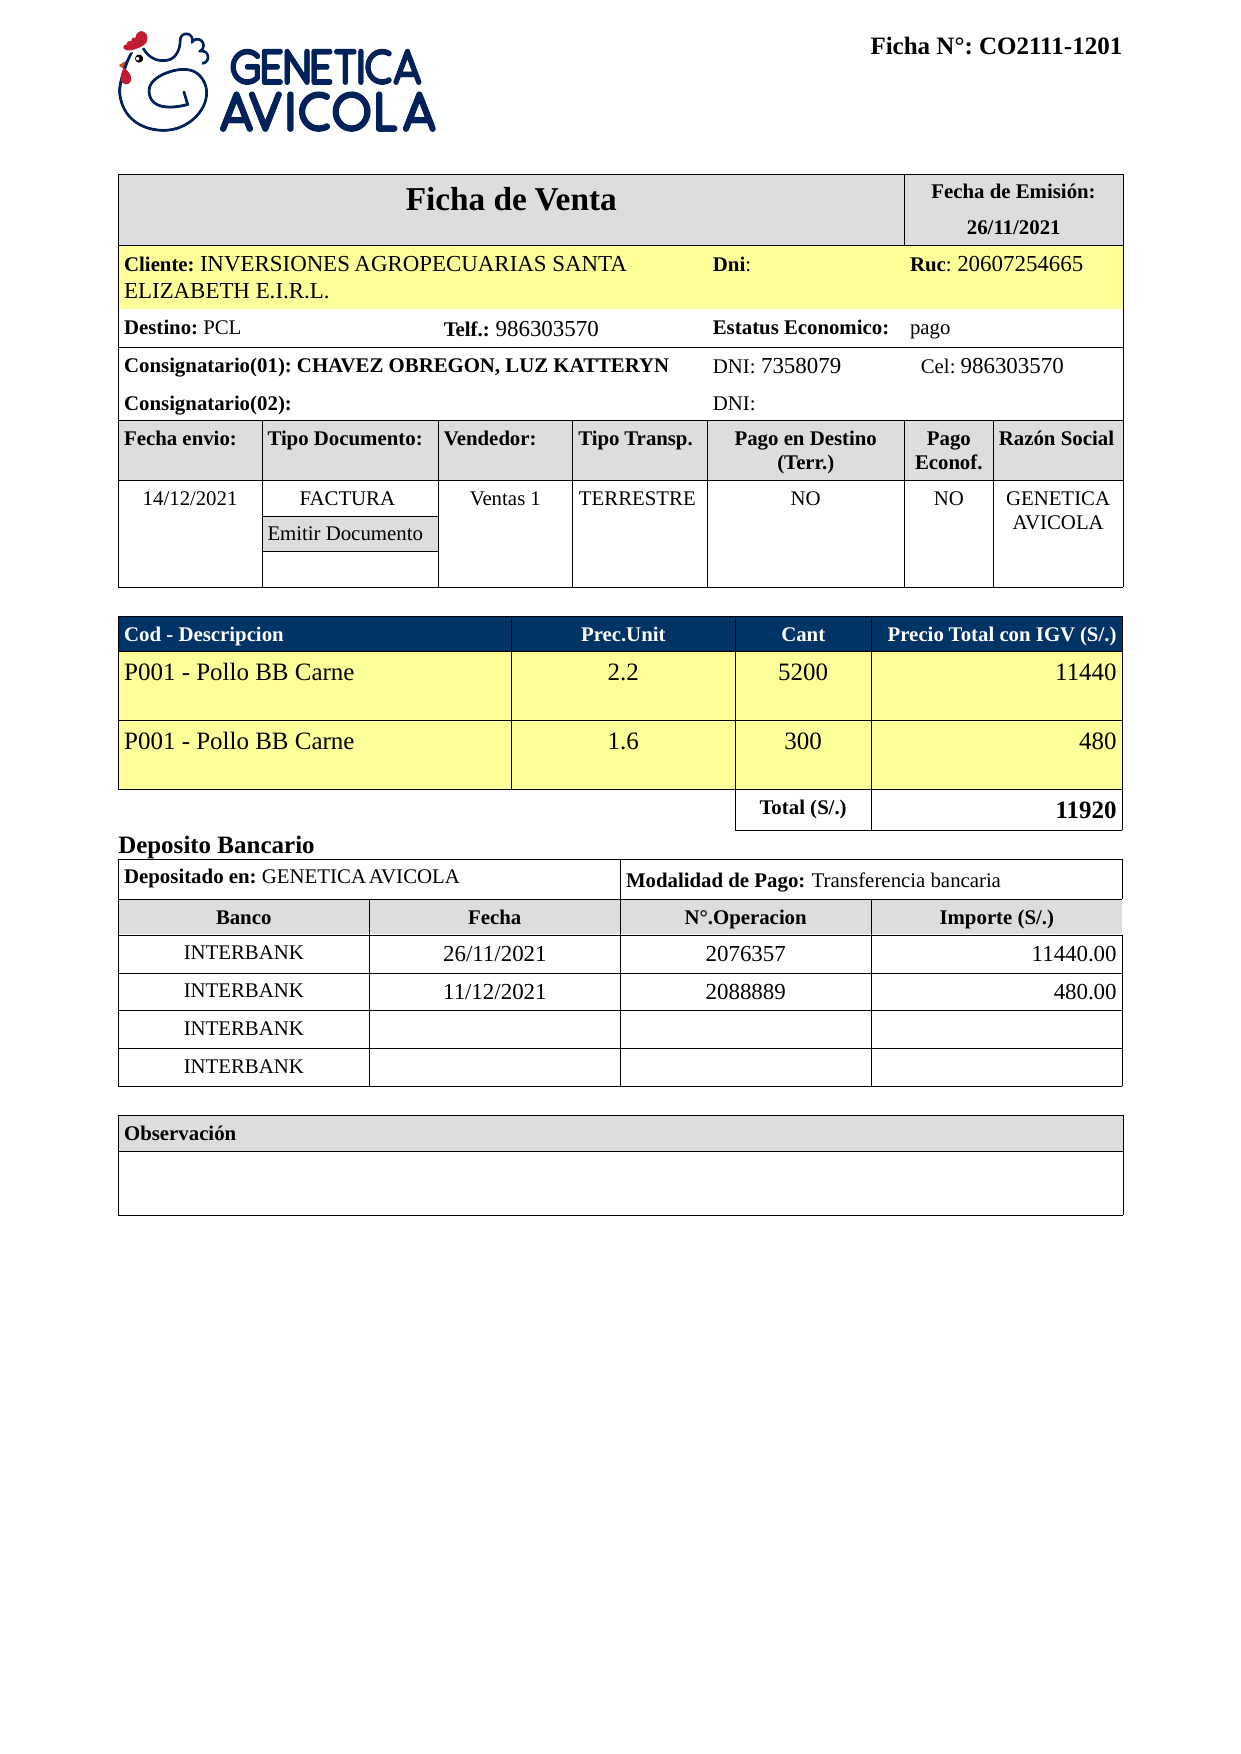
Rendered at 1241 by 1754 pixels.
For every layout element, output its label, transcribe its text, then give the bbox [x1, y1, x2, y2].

table_cell Tipo Transp. [573, 421, 707, 480]
table_cell 480 [872, 721, 1122, 789]
table_cell 11920 [872, 790, 1122, 830]
table_cell pago [904, 309, 1123, 347]
table_cell 26/11/2021 [905, 209, 1123, 245]
table_cell [872, 1049, 1122, 1086]
table_header Observación [119, 1116, 1123, 1151]
table_cell Telf.: 986303570 [438, 309, 707, 347]
table_cell Total (S/.) [736, 790, 871, 830]
table_cell 480.00 [872, 974, 1122, 1010]
table_cell Emitir Documento [263, 517, 438, 551]
table_cell 26/11/2021 [370, 936, 620, 972]
table_cell 5200 [736, 652, 871, 720]
table_header Cant [736, 617, 871, 651]
table_cell INTERBANK [119, 1049, 369, 1086]
table_cell 2088889 [621, 974, 871, 1010]
table_cell Estatus Economico: [707, 309, 904, 347]
table_cell 11/12/2021 [370, 974, 620, 1010]
table_cell INTERBANK [119, 936, 369, 972]
table_cell GENETICA AVICOLA [994, 481, 1123, 587]
table_cell Pago en Destino (Terr.) [708, 421, 904, 480]
table_header Precio Total con IGV (S/.) [872, 617, 1122, 651]
table_cell INTERBANK [119, 1011, 369, 1048]
table_cell [621, 1011, 871, 1048]
text Deposito Bancario [118, 830, 1122, 858]
table_cell Ventas 1 [439, 481, 572, 587]
table_cell Banco [119, 900, 369, 934]
table_cell [872, 1011, 1122, 1048]
table_cell Cliente: INVERSIONES AGROPECUARIAS SANTA ELIZABETH E.I.R.L. [119, 246, 707, 309]
table_cell Consignatario(01): CHAVEZ OBREGON, LUZ KATTERYN [119, 348, 707, 385]
table_cell DNI: [707, 385, 1123, 420]
table_cell [621, 1049, 871, 1086]
table_cell [263, 552, 438, 587]
table_cell 300 [736, 721, 871, 789]
table_cell P001 - Pollo BB Carne [119, 721, 511, 789]
table_cell [118, 790, 511, 830]
table_cell Cel: 986303570 [915, 348, 1123, 385]
table_header Modalidad de Pago: Transferencia bancaria [621, 860, 1122, 899]
table_cell 1.6 [512, 721, 735, 789]
table_cell Dni: [707, 246, 904, 309]
table_cell 11440.00 [872, 936, 1122, 972]
table_cell Destino: PCL [119, 309, 438, 347]
table_cell 11440 [872, 652, 1122, 720]
table_cell 14/12/2021 [119, 481, 262, 587]
table_cell Importe (S/.) [872, 900, 1122, 934]
table_cell FACTURA [263, 481, 438, 516]
table_cell Consignatario(02): [119, 385, 707, 420]
table_cell 2.2 [512, 652, 735, 720]
table_header Prec.Unit [512, 617, 735, 651]
table_cell Fecha [370, 900, 620, 934]
table_cell N°.Operacion [621, 900, 871, 934]
table_cell Razón Social [994, 421, 1123, 480]
table_cell DNI: 7358079 [707, 348, 915, 385]
table_header Cod - Descripcion [119, 617, 511, 651]
table_cell NO [708, 481, 904, 587]
table_cell INTERBANK [119, 974, 369, 1010]
table_header Depositado en: GENETICA AVICOLA [119, 860, 620, 899]
picture [118, 31, 436, 132]
table_cell [370, 1011, 620, 1048]
table_cell TERRESTRE [573, 481, 707, 587]
table_header Fecha de Emisión: [905, 175, 1123, 209]
table_cell Ruc: 20607254665 [904, 246, 1123, 309]
table_cell [370, 1049, 620, 1086]
table_cell NO [905, 481, 993, 587]
table_cell [119, 1152, 1123, 1215]
table_cell P001 - Pollo BB Carne [119, 652, 511, 720]
table_header Ficha de Venta [119, 175, 904, 245]
table_cell 2076357 [621, 936, 871, 972]
table_cell Tipo Documento: [263, 421, 438, 480]
table_cell Vendedor: [439, 421, 572, 480]
table_cell [511, 790, 735, 830]
table_cell Pago Econof. [905, 421, 993, 480]
table_cell Fecha envio: [119, 421, 262, 480]
